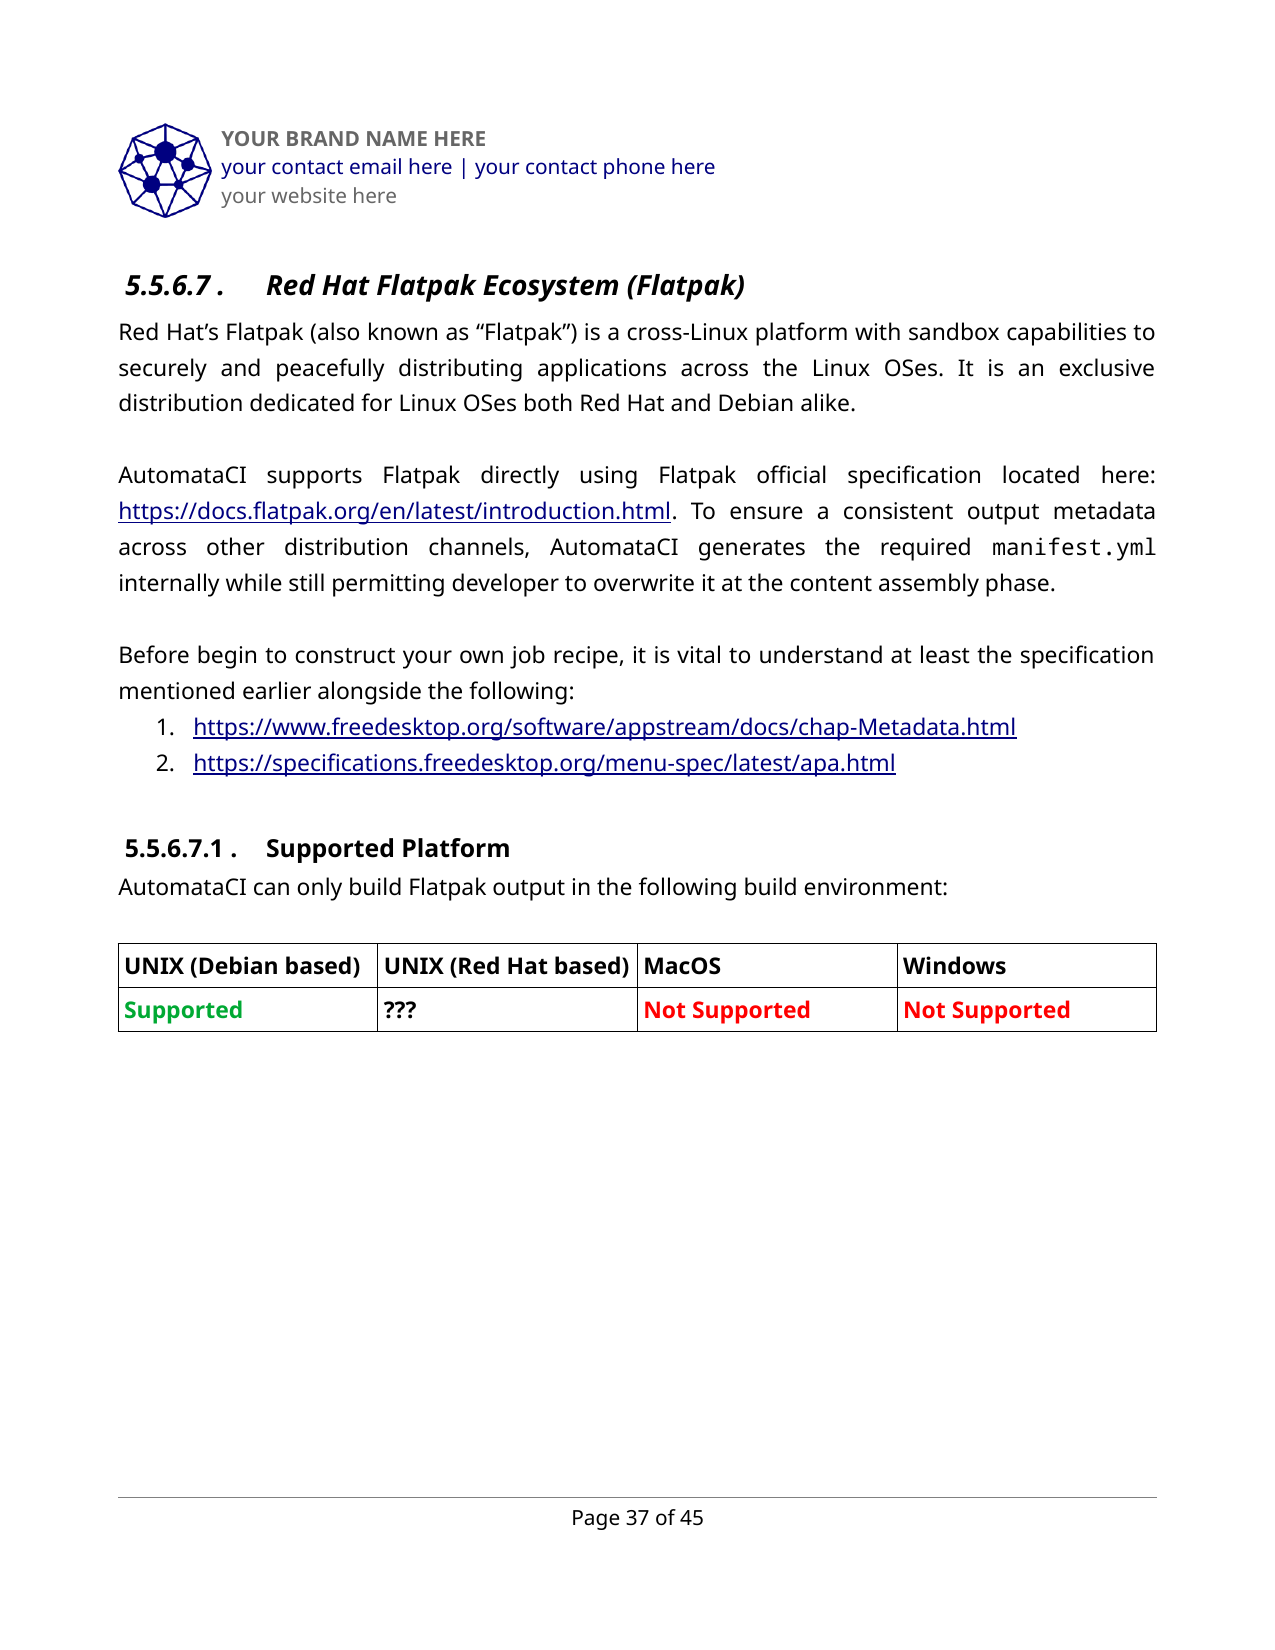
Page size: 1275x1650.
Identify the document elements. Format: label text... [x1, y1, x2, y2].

text AutomataCI supports Flatpak directly using Flatpak official specification located here: https://docs.flatpak.org/en/latest/introduction.html. To ensure a consistent output metadata across other distribution channels, AutomataCI generates the required manifest.yml internally while still permitting developer to overwrite it at the content assembly phase. [118, 459, 1157, 598]
text Red Hat’s Flatpak (also known as “Flatpak”) is a cross-Linux platform with sandbox capabilities to securely and peacefully distributing applications across the Linux OSes. It is an exclusive distribution dedicated for Linux OSes both Red Hat and Debian alike. [118, 316, 1157, 419]
table_header UNIX (Debian based) [119, 944, 377, 987]
subtitle Red Hat Flatpak Ecosystem (Flatpak) [118, 265, 1157, 303]
table_cell ??? [378, 988, 637, 1031]
text Before begin to construct your own job recipe, it is vital to understand at least the specification mentioned earlier alongside the following: [118, 639, 1157, 706]
table_cell Not Supported [898, 988, 1156, 1031]
table_header MacOS [638, 944, 897, 987]
table_cell Not Supported [638, 988, 897, 1031]
list https://www.freedesktop.org/software/appstream/docs/chap-Metadata.html [156, 711, 1157, 742]
table_header Windows [898, 944, 1156, 987]
table_cell Supported [119, 988, 377, 1031]
text AutomataCI can only build Flatpak output in the following build environment: [118, 871, 1157, 902]
subtitle Supported Platform [118, 831, 1157, 865]
picture [118, 123, 212, 218]
table_header UNIX (Red Hat based) [378, 944, 637, 987]
list https://specifications.freedesktop.org/menu-spec/latest/apa.html [156, 747, 1157, 778]
